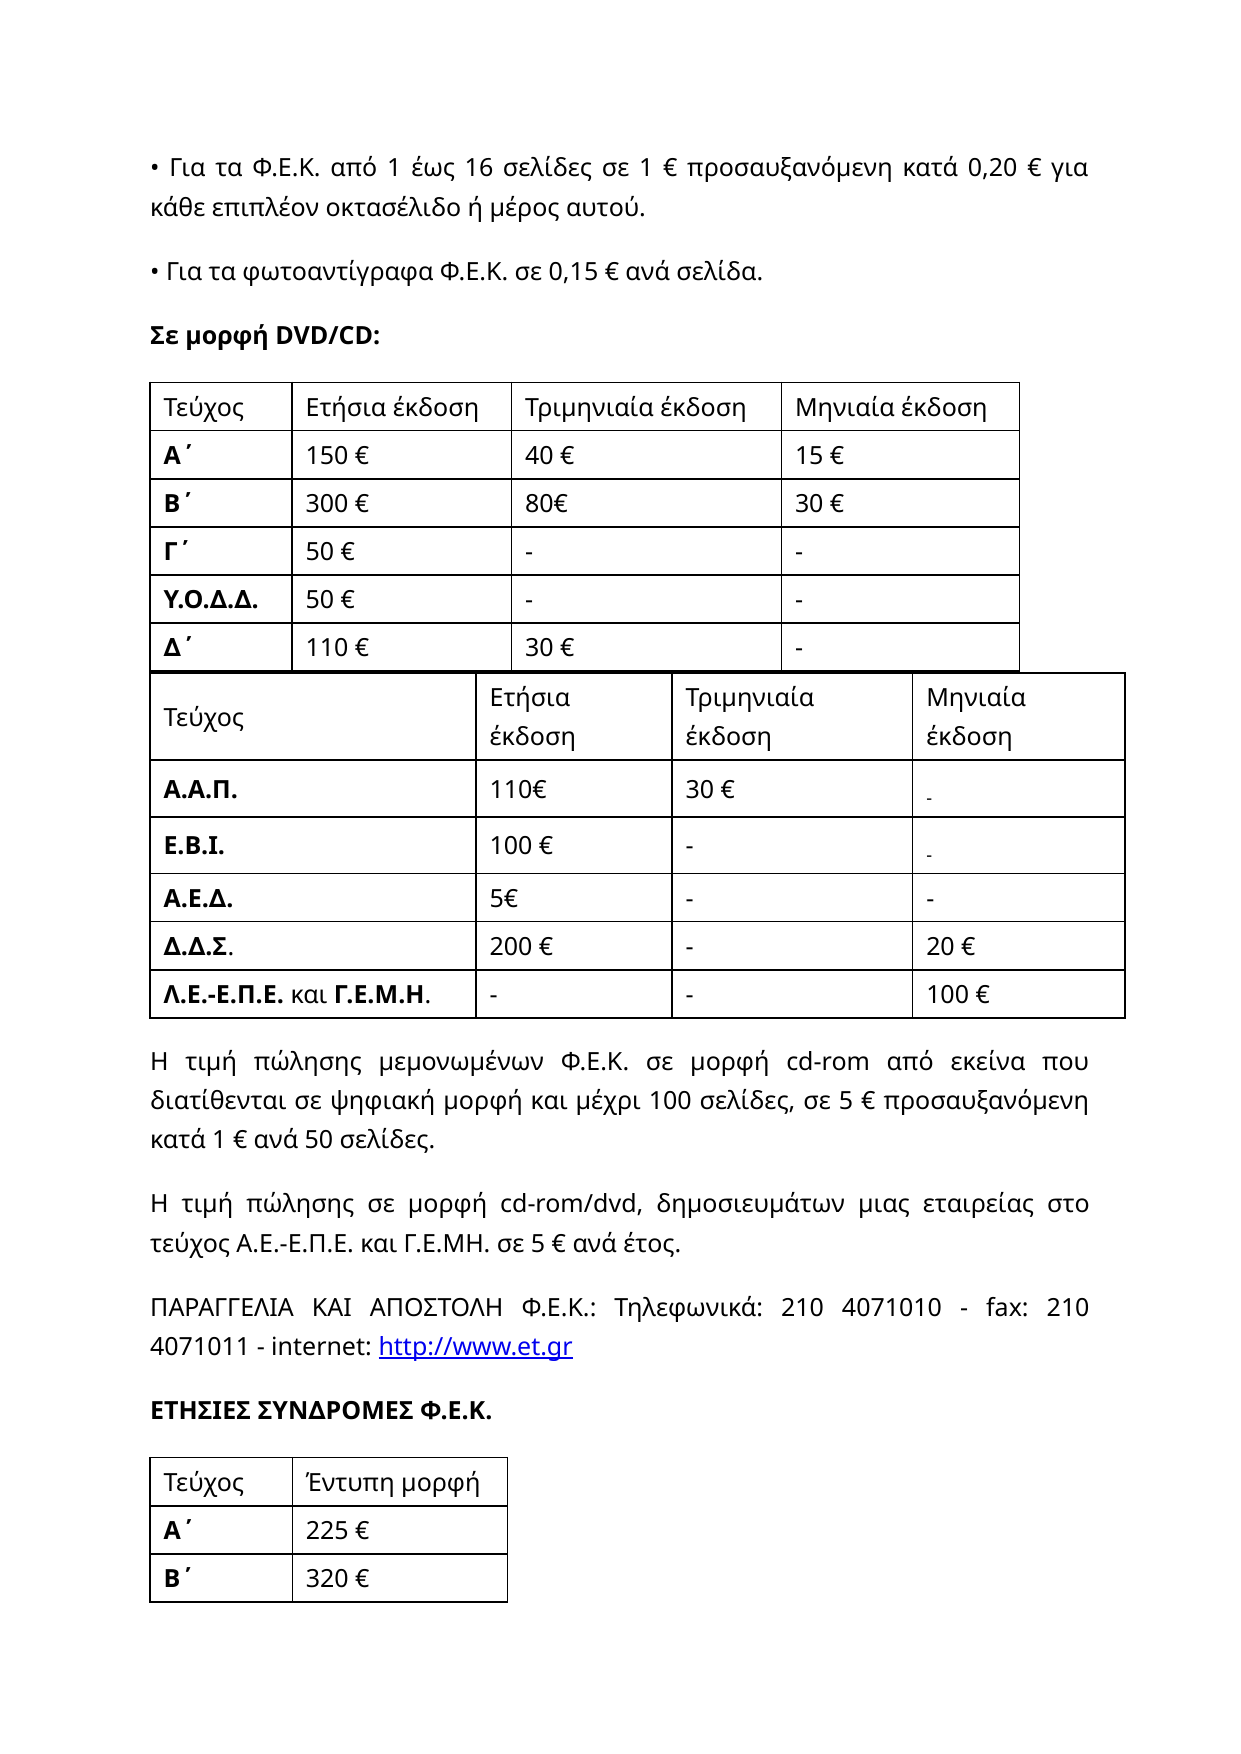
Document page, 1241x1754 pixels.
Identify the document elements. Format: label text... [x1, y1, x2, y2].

table_cell 30 € [512, 624, 781, 670]
table_cell 110€ [477, 761, 671, 816]
table_header Ετήσια έκδοση [293, 383, 511, 430]
table_cell 80€ [512, 480, 781, 526]
table_cell Α.Ε.∆. [151, 874, 475, 921]
table_cell Β΄ [151, 1555, 292, 1601]
text ΕΤΗΣΙΕΣ ΣΥΝ∆ΡΟΜΕΣ Φ.Ε.Κ. [150, 1393, 1090, 1427]
table_cell 30 € [673, 761, 912, 816]
table_cell 100 € [913, 971, 1124, 1017]
table_header Τριμηνιαία έκδοση [673, 674, 912, 759]
table_cell Α΄ [151, 431, 291, 478]
text Η τιμή πώλησης μεμονωμένων Φ.Ε.Κ. σε μορφή cd-rom από εκείνα που διατίθενται σε ψηφιακή μορφή και μέχρι 100 σελίδες, σε 5 € προσαυξανόμενη κατά 1 € ανά 50 σελίδες. [150, 1043, 1090, 1156]
table_cell - [673, 922, 912, 969]
table_cell 100 € [477, 818, 671, 873]
table_cell - [512, 528, 781, 574]
table_cell Α.Α.Π. [151, 761, 475, 816]
table_header Έντυπη μορφή [293, 1458, 507, 1505]
table_header Ετήσια έκδοση [477, 674, 671, 759]
table_cell 50 € [293, 528, 511, 574]
table_cell - [477, 971, 671, 1017]
table_header Μηνιαία έκδοση [913, 674, 1124, 759]
table_cell ∆΄ [151, 624, 291, 670]
table_cell - [913, 761, 1124, 816]
table_cell - [913, 818, 1124, 873]
table_cell 15 € [782, 431, 1019, 478]
text • Για τα φωτοαντίγραφα Φ.Ε.Κ. σε 0,15 € ανά σελίδα. [150, 253, 1090, 287]
table_cell Υ.Ο.∆.∆. [151, 576, 291, 622]
table_cell - [673, 818, 912, 873]
table_cell 200 € [477, 922, 671, 969]
table_cell - [782, 624, 1019, 670]
table_header Τεύχος [151, 674, 475, 759]
table_header Τεύχος [151, 1458, 292, 1505]
table_cell Γ΄ [151, 528, 291, 574]
text Η τιμή πώλησης σε μορφή cd-rom/dvd, δημοσιευμάτων μιας εταιρείας στο τεύχος Α.Ε.-Ε.Π.Ε. και Γ.Ε.ΜΗ. σε 5 € ανά έτος. [150, 1186, 1090, 1259]
table_cell 320 € [293, 1555, 507, 1601]
table_cell - [673, 874, 912, 921]
table_cell ∆.∆.Σ. [151, 922, 475, 969]
table_cell - [913, 874, 1124, 921]
table_cell 40 € [512, 431, 781, 478]
text ΠΑΡΑΓΓΕΛΙΑ ΚΑΙ ΑΠΟΣΤΟΛΗ Φ.Ε.Κ.: Τηλεφωνικά: 210 4071010 - fax: 210 4071011 - internet: http://www.et.gr [150, 1289, 1090, 1363]
table_cell Β΄ [151, 480, 291, 526]
table_header Τριμηνιαία έκδοση [512, 383, 781, 430]
table_cell 30 € [782, 480, 1019, 526]
table_cell - [782, 528, 1019, 574]
table_cell 150 € [293, 431, 511, 478]
table_cell Ε.Β.Ι. [151, 818, 475, 873]
table_cell Α΄ [151, 1507, 292, 1553]
table_cell Λ.Ε.-Ε.Π.Ε. και Γ.Ε.Μ.Η. [151, 971, 475, 1017]
table_cell - [782, 576, 1019, 622]
table_header Μηνιαία έκδοση [782, 383, 1019, 430]
text • Για τα Φ.Ε.Κ. από 1 έως 16 σελίδες σε 1 € προσαυξανόμενη κατά 0,20 € για κάθε επιπλέον οκτασέλιδο ή μέρος αυτού. [150, 150, 1090, 223]
table_cell 5€ [477, 874, 671, 921]
table_cell 20 € [913, 922, 1124, 969]
table_cell - [512, 576, 781, 622]
table_cell 110 € [293, 624, 511, 670]
table_cell 300 € [293, 480, 511, 526]
text Σε μορφή DVD/CD: [150, 317, 1090, 352]
table_header Τεύχος [151, 383, 291, 430]
table_cell - [673, 971, 912, 1017]
table_cell 225 € [293, 1507, 507, 1553]
table_cell 50 € [293, 576, 511, 622]
